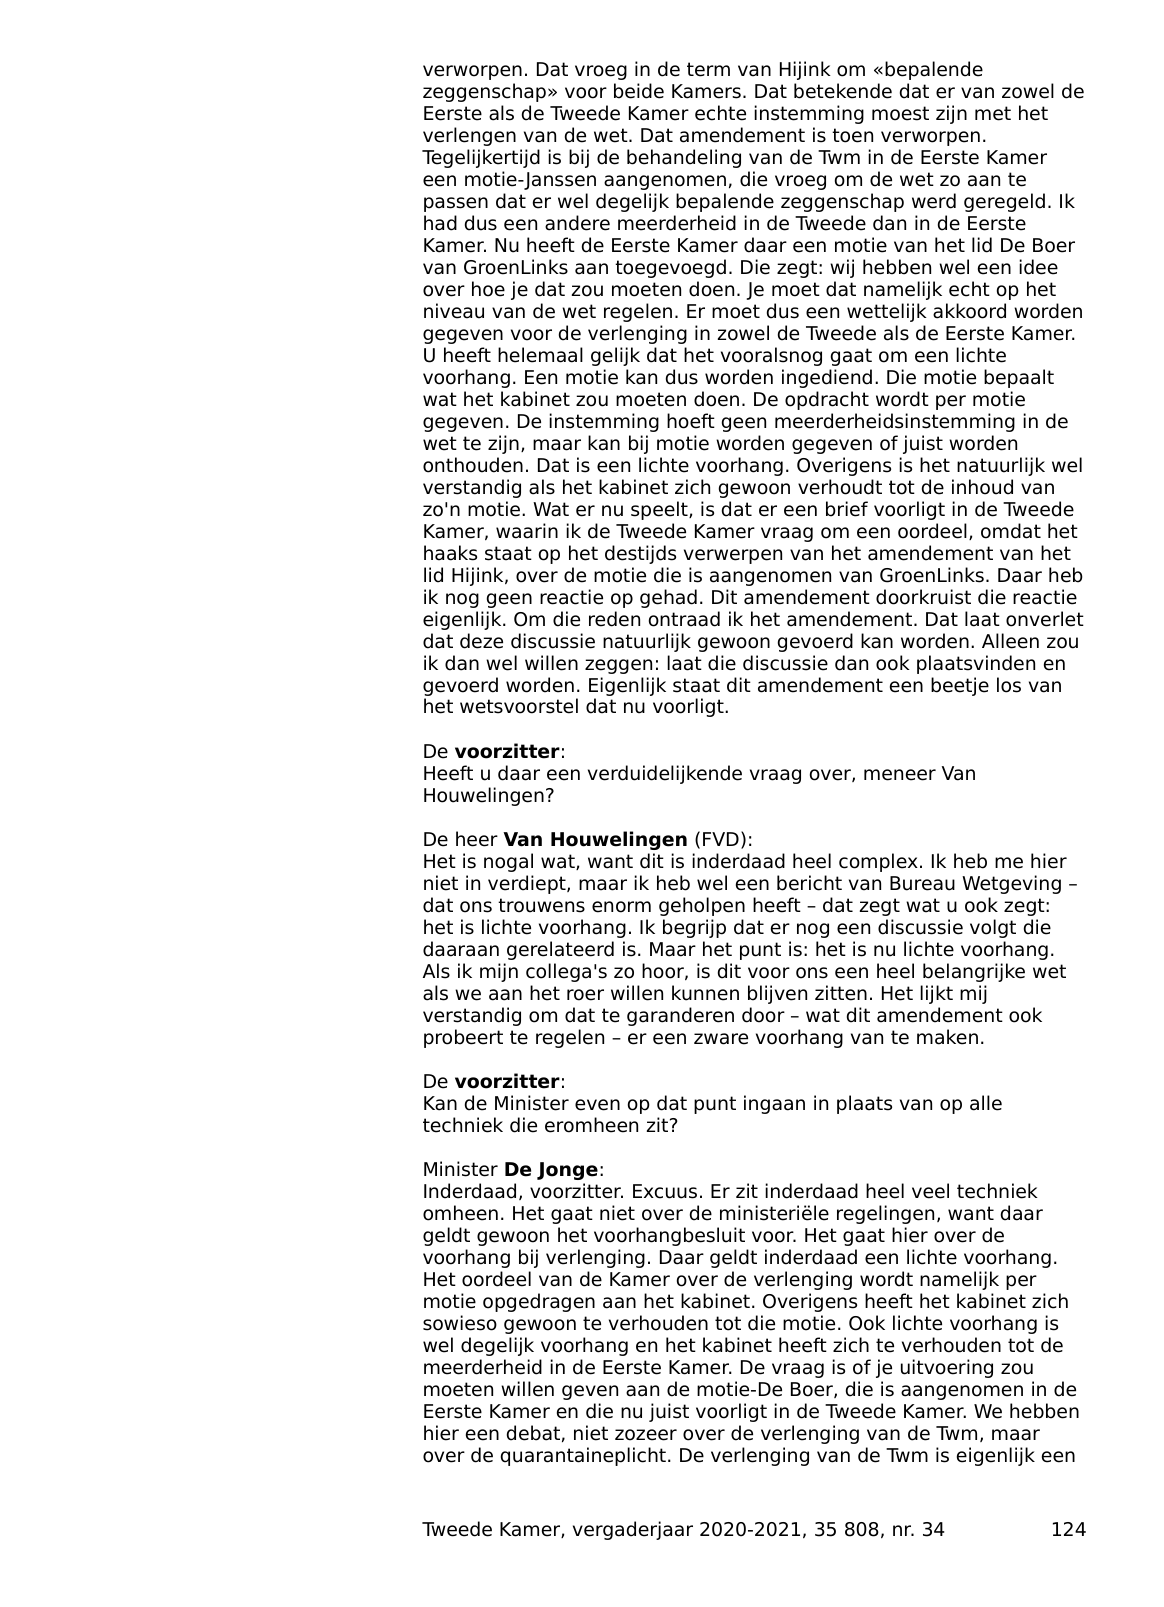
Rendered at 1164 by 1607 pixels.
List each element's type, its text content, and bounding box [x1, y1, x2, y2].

text De voorzitter: [422, 741, 1087, 763]
text Minister De Jonge: [422, 1159, 1087, 1181]
text De heer Van Houwelingen (FVD): [422, 829, 1087, 851]
text Kan de Minister even op dat punt ingaan in plaats van op alle techniek die eromheen zit? [422, 1093, 1087, 1137]
text De voorzitter: [422, 1071, 1087, 1093]
text Heeft u daar een verduidelijkende vraag over, meneer Van Houwelingen? [422, 763, 1087, 807]
text Tegelijkertijd is bij de behandeling van de Twm in de Eerste Kamer een motie-Janssen aangenomen, die vroeg om de wet zo aan te passen dat er wel degelijk bepalende zeggenschap werd geregeld. Ik had dus een andere meerderheid in de Tweede dan in de Eerste Kamer. Nu heeft de Eerste Kamer daar een motie van het lid De Boer van GroenLinks aan toegevoegd. Die zegt: wij hebben wel een idee over hoe je dat zou moeten doen. Je moet dat namelijk echt op het niveau van de wet regelen. Er moet dus een wettelijk akkoord worden gegeven voor de verlenging in zowel de Tweede als de Eerste Kamer. [422, 147, 1087, 345]
text U heeft helemaal gelijk dat het vooralsnog gaat om een lichte voorhang. Een motie kan dus worden ingediend. Die motie bepaalt wat het kabinet zou moeten doen. De opdracht wordt per motie gegeven. De instemming hoeft geen meerderheidsinstemming in de wet te zijn, maar kan bij motie worden gegeven of juist worden onthouden. Dat is een lichte voorhang. Overigens is het natuurlijk wel verstandig als het kabinet zich gewoon verhoudt tot de inhoud van zo'n motie. Wat er nu speelt, is dat er een brief voorligt in de Tweede Kamer, waarin ik de Tweede Kamer vraag om een oordeel, omdat het haaks staat op het destijds verwerpen van het amendement van het lid Hijink, over de motie die is aangenomen van GroenLinks. Daar heb ik nog geen reactie op gehad. Dit amendement doorkruist die reactie eigenlijk. Om die reden ontraad ik het amendement. Dat laat onverlet dat deze discussie natuurlijk gewoon gevoerd kan worden. Alleen zou ik dan wel willen zeggen: laat die discussie dan ook plaatsvinden en gevoerd worden. Eigenlijk staat dit amendement een beetje los van het wetsvoorstel dat nu voorligt. [422, 345, 1087, 718]
text verworpen. Dat vroeg in de term van Hijink om «bepalende zeggenschap» voor beide Kamers. Dat betekende dat er van zowel de Eerste als de Tweede Kamer echte instemming moest zijn met het verlengen van de wet. Dat amendement is toen verworpen. [422, 59, 1087, 147]
text Inderdaad, voorzitter. Excuus. Er zit inderdaad heel veel techniek omheen. Het gaat niet over de ministeriële regelingen, want daar geldt gewoon het voorhangbesluit voor. Het gaat hier over de voorhang bij verlenging. Daar geldt inderdaad een lichte voorhang. Het oordeel van de Kamer over de verlenging wordt namelijk per motie opgedragen aan het kabinet. Overigens heeft het kabinet zich sowieso gewoon te verhouden tot die motie. Ook lichte voorhang is wel degelijk voorhang en het kabinet heeft zich te verhouden tot de meerderheid in de Eerste Kamer. De vraag is of je uitvoering zou moeten willen geven aan de motie-De Boer, die is aangenomen in de Eerste Kamer en die nu juist voorligt in de Tweede Kamer. We hebben hier een debat, niet zozeer over de verlenging van de Twm, maar over de quarantaineplicht. De verlenging van de Twm is eigenlijk een [422, 1181, 1087, 1467]
text Het is nogal wat, want dit is inderdaad heel complex. Ik heb me hier niet in verdiept, maar ik heb wel een bericht van Bureau Wetgeving – dat ons trouwens enorm geholpen heeft – dat zegt wat u ook zegt: het is lichte voorhang. Ik begrijp dat er nog een discussie volgt die daaraan gerelateerd is. Maar het punt is: het is nu lichte voorhang. Als ik mijn collega's zo hoor, is dit voor ons een heel belangrijke wet als we aan het roer willen kunnen blijven zitten. Het lijkt mij verstandig om dat te garanderen door – wat dit amendement ook probeert te regelen – er een zware voorhang van te maken. [422, 851, 1087, 1048]
